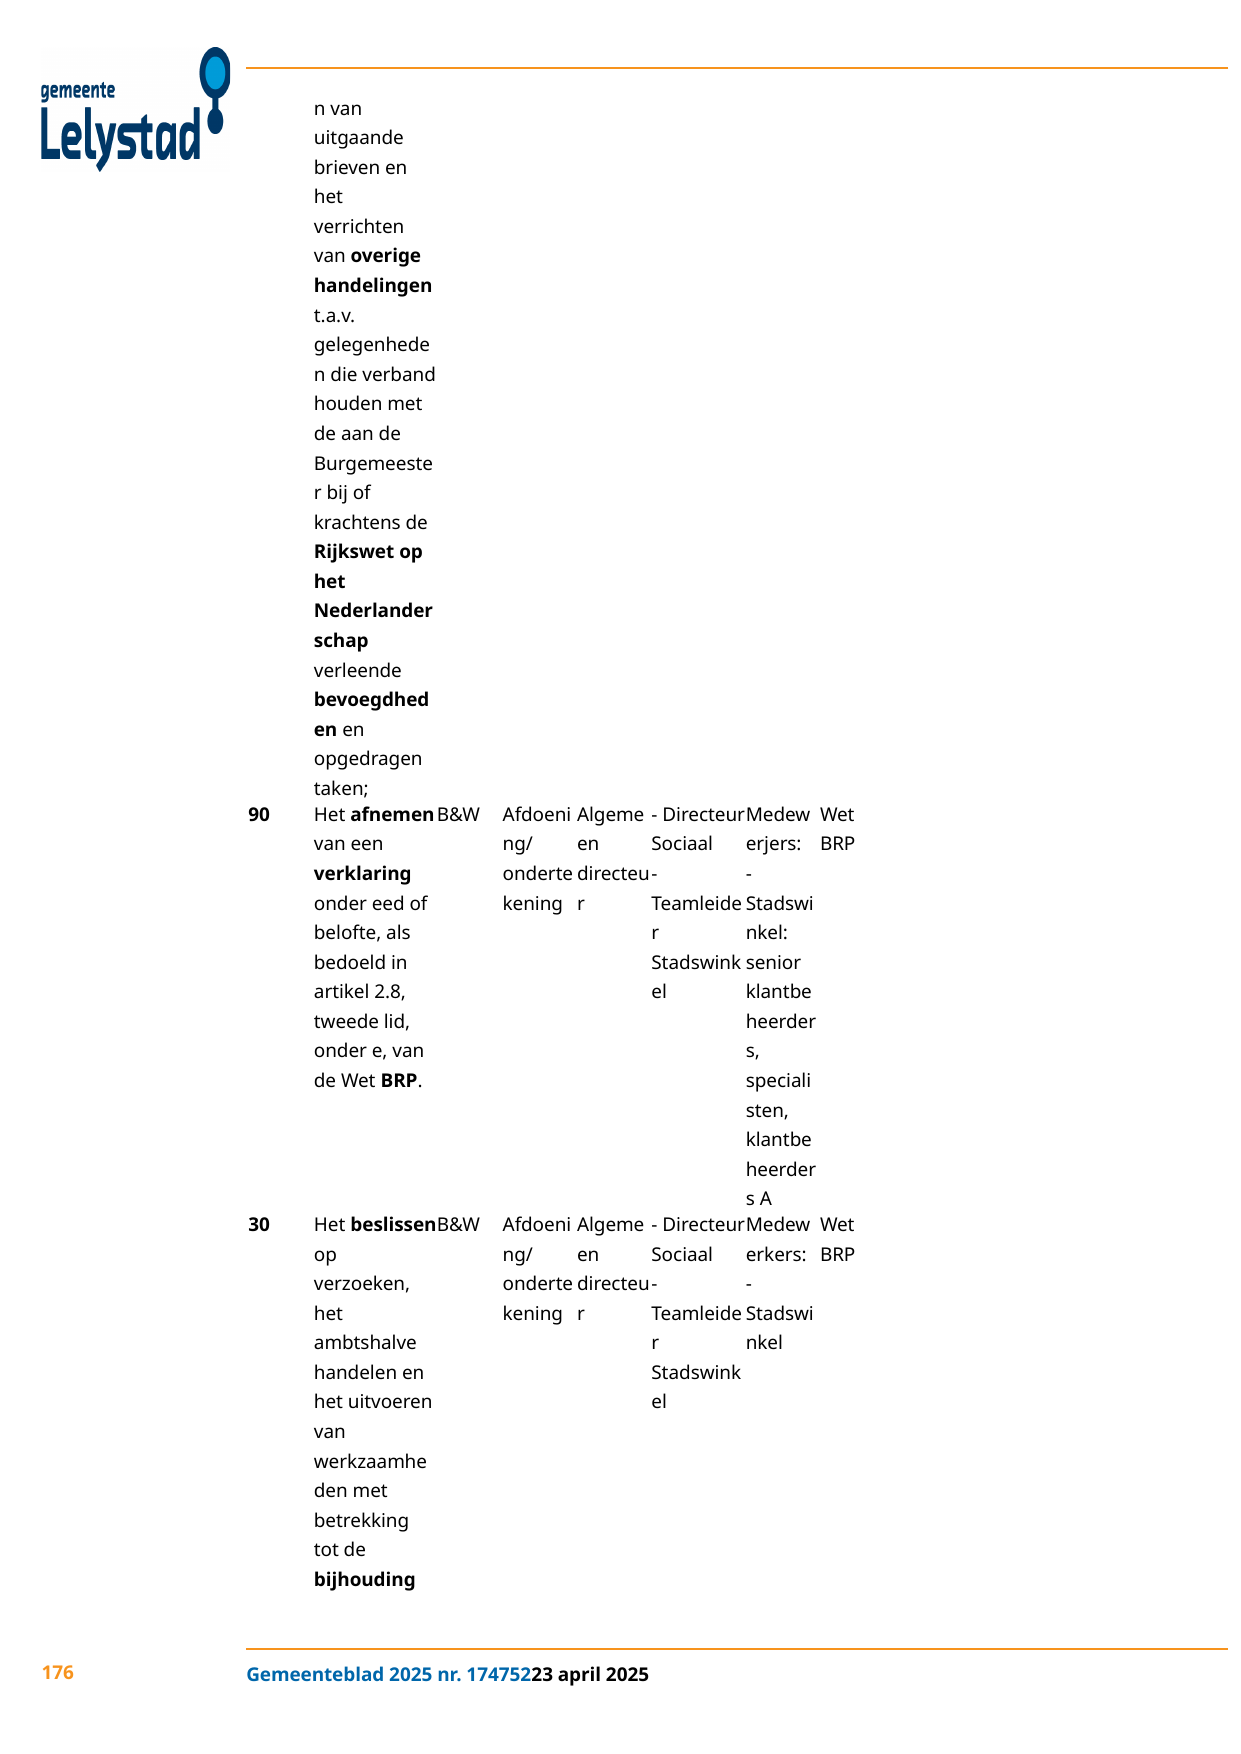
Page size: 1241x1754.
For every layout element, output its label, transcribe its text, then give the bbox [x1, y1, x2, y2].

table_cell [1023, 801, 1152, 1211]
table_cell 30 [248, 1211, 314, 1592]
picture [41, 47, 231, 172]
table_cell Afdoening/ondertekening [503, 801, 577, 1211]
table_cell - Directeur Sociaal - Teamleider Stadswinkel [651, 1211, 746, 1592]
table_cell Wet BRP [820, 1211, 891, 1592]
table_cell Medewerjers: - Stadswinkel: senior klantbeheerders, specialisten, klantbeheerders A [746, 801, 820, 1211]
table_cell [746, 95, 820, 801]
table_cell [957, 95, 1023, 801]
table_cell [577, 95, 651, 801]
table_cell n van uitgaande brieven en het verrichten van overige handelingen t.a.v. gelegenheden die verband houden met de aan de Burgemeester bij of krachtens de Rijkswet op het Nederlanderschap verleende bevoegdheden en opgedragen taken; [314, 95, 437, 801]
table_cell [957, 1211, 1023, 1592]
table_cell Het beslissen op verzoeken, het ambtshalve handelen en het uitvoeren van werkzaamheden met betrekking tot de bijhouding [314, 1211, 437, 1592]
table_cell - Directeur Sociaal - Teamleider Stadswinkel [651, 801, 746, 1211]
table_cell [891, 1211, 957, 1592]
table_cell Algemeen directeur [577, 801, 651, 1211]
table_cell [651, 95, 746, 801]
table_cell [437, 95, 502, 801]
table_cell [891, 95, 957, 801]
table_cell Afdoening/ondertekening [503, 1211, 577, 1592]
table_cell Medewerkers: - Stadswinkel [746, 1211, 820, 1592]
table_cell [248, 95, 314, 801]
table_cell Wet BRP [820, 801, 891, 1211]
table_cell [820, 95, 891, 801]
table_cell Algemeen directeur [577, 1211, 651, 1592]
table_cell [1023, 95, 1152, 801]
table_cell [957, 801, 1023, 1211]
table_cell Het afnemen van een verklaring onder eed of belofte, als bedoeld in artikel 2.8, tweede lid, onder e, van de Wet BRP. [314, 801, 437, 1211]
table_cell 90 [248, 801, 314, 1211]
table_cell B&W [437, 801, 502, 1211]
table_cell [1023, 1211, 1152, 1592]
table_cell B&W [437, 1211, 502, 1592]
table_cell [503, 95, 577, 801]
table_cell [891, 801, 957, 1211]
